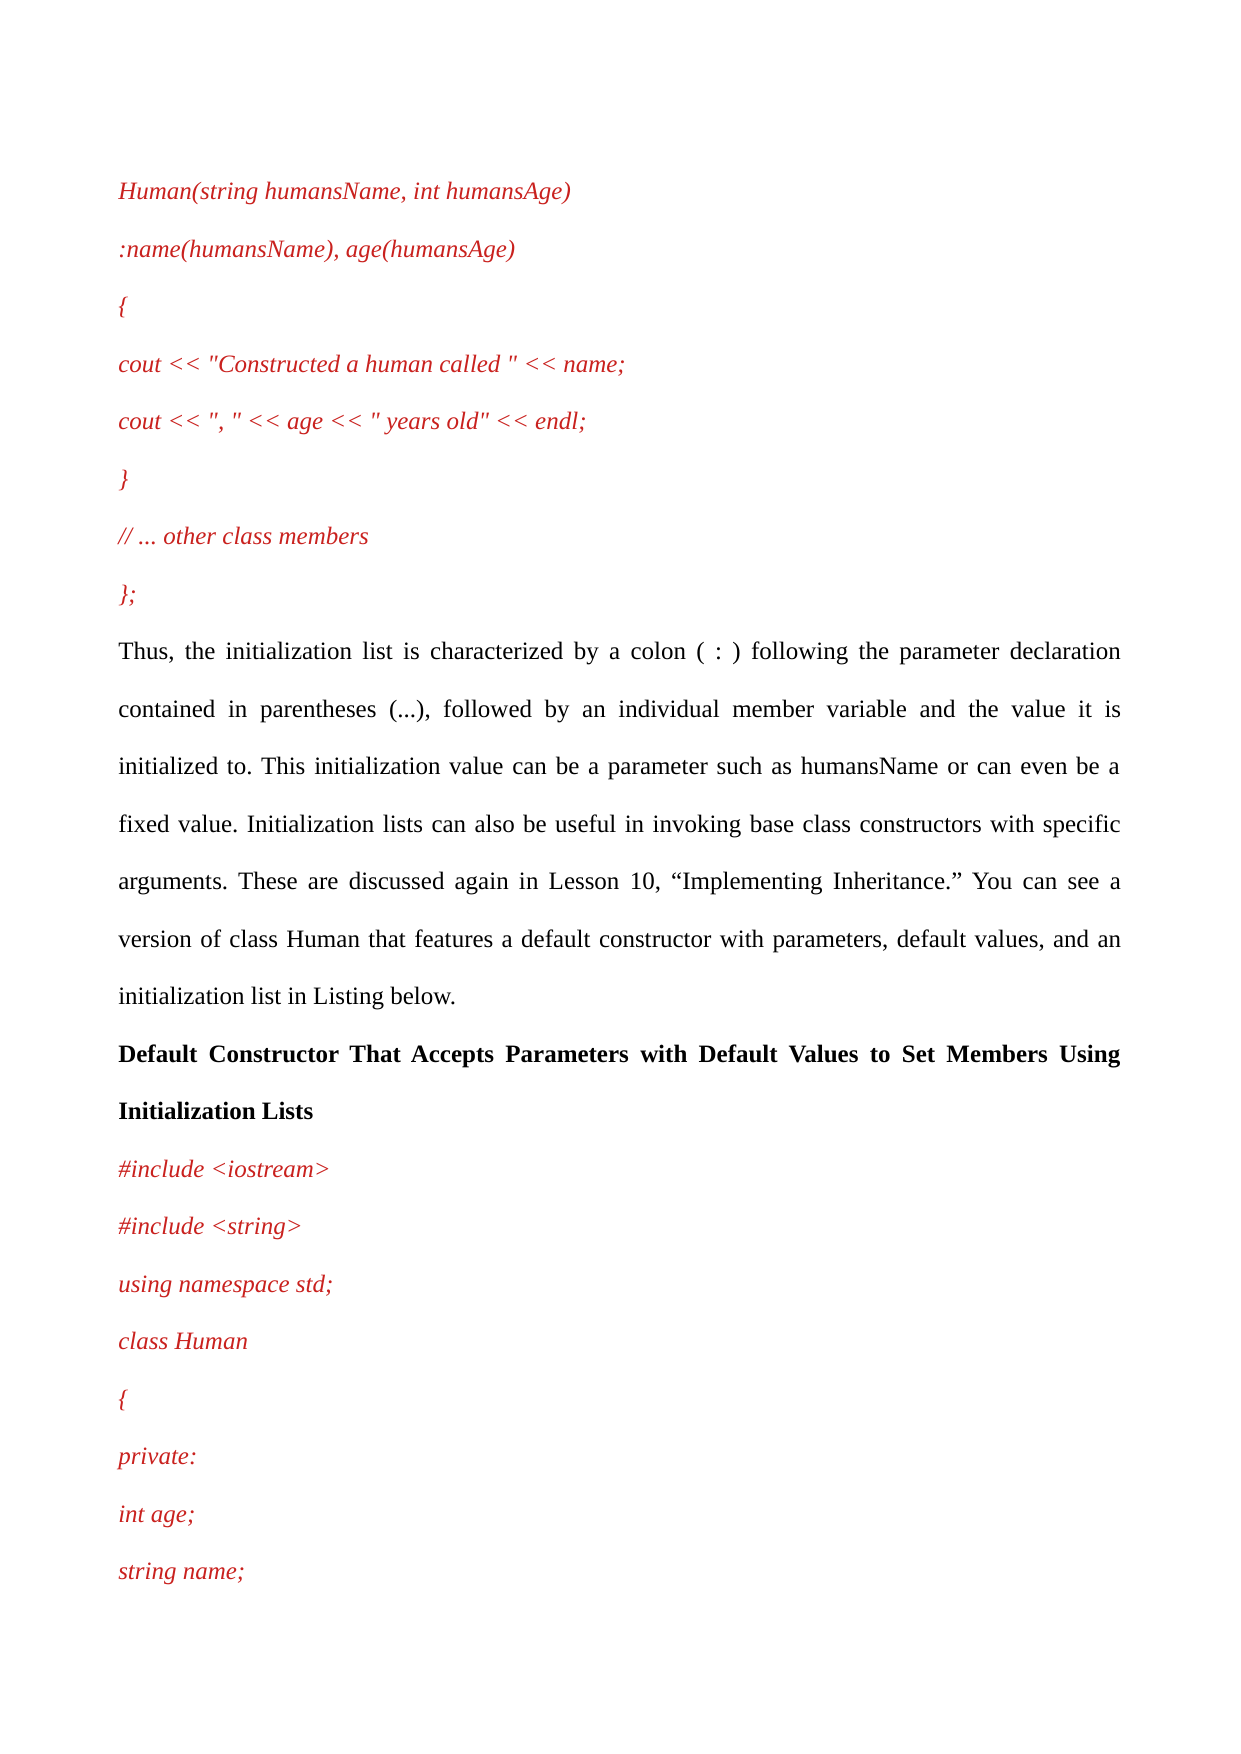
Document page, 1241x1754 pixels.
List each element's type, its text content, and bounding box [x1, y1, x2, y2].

text Thus, the initialization list is characterized by a colon ( : ) following the parameter declaration contained in parentheses (...), followed by an individual member variable and the value it is initialized to. This initialization value can be a parameter such as humansName or can even be a fixed value. Initialization lists can also be useful in invoking base class constructors with specific arguments. These are discussed again in Lesson 10, “Implementing Inheritance.” You can see a version of class Human that features a default constructor with parameters, default values, and an initialization list in Listing below. [118, 636, 1122, 1010]
text :name(humansName), age(humansAge) [118, 234, 1122, 263]
text cout << "Constructed a human called " << name; [118, 349, 1122, 378]
text string name; [118, 1556, 1122, 1585]
text // ... other class members [118, 521, 1122, 550]
text { [118, 1384, 1122, 1413]
text using namespace std; [118, 1269, 1122, 1298]
text int age; [118, 1499, 1122, 1528]
text class Human [118, 1326, 1122, 1355]
text Default Constructor That Accepts Parameters with Default Values to Set Members Using Initialization Lists [118, 1039, 1122, 1125]
text Human(string humansName, int humansAge) [118, 176, 1122, 205]
text }; [118, 579, 1122, 608]
text #include <iostream> [118, 1154, 1122, 1183]
text cout << ", " << age << " years old" << endl; [118, 406, 1122, 435]
text { [118, 291, 1122, 320]
text private: [118, 1441, 1122, 1470]
text #include <string> [118, 1211, 1122, 1240]
text } [118, 464, 1122, 493]
